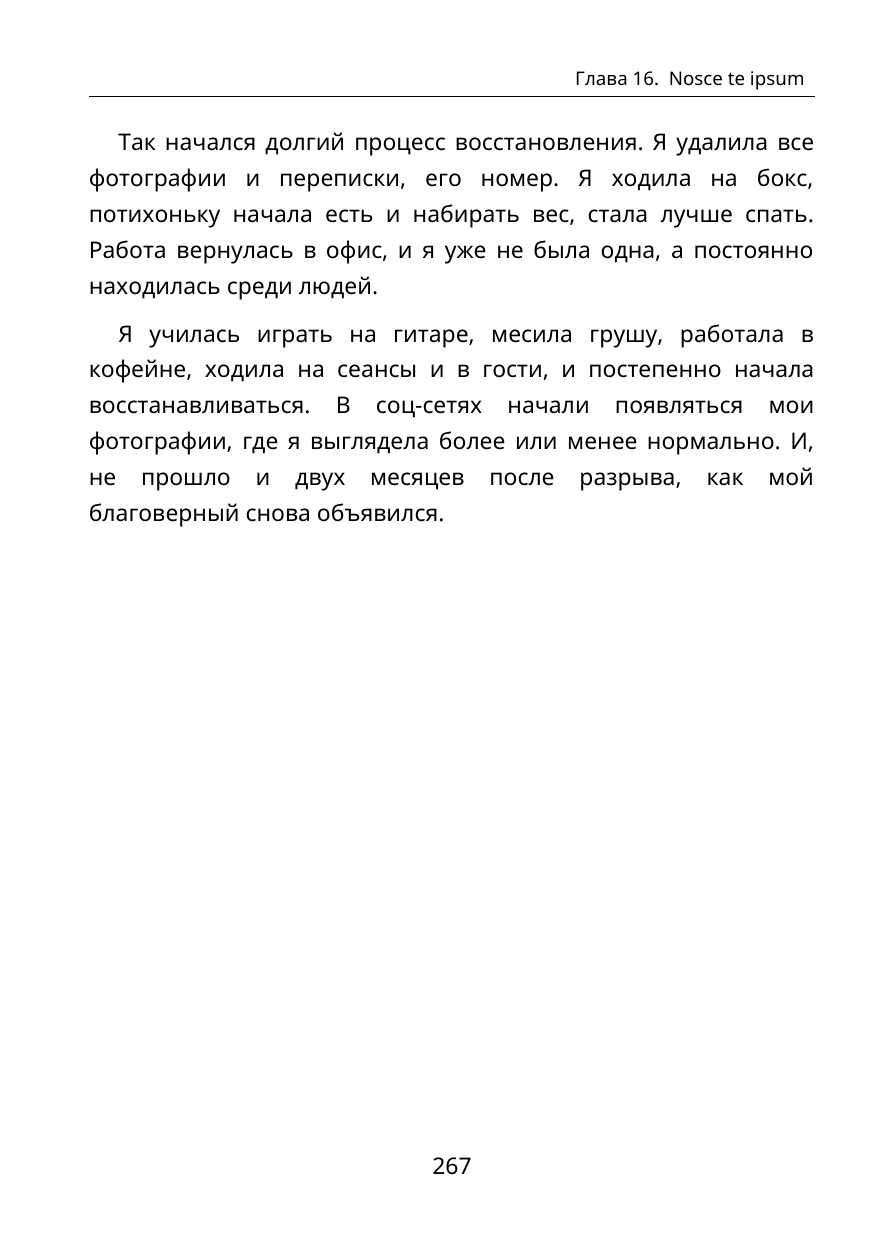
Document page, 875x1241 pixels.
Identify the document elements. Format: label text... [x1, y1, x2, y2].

text Так начался долгий процесс восстановления. Я удалила все фотографии и переписки, его номер. Я ходила на бокс, потихоньку начала есть и набирать вес, стала лучше спать. Работа вернулась в офис, и я уже не была одна, а постоянно находилась среди людей. [88, 126, 815, 301]
text Я училась играть на гитаре, месила грушу, работала в кофейне, ходила на сеансы и в гости, и постепенно начала восстанавливаться. В соц-сетях начали появляться мои фотографии, где я выглядела более или менее нормально. И, не прошло и двух месяцев после разрыва, как мой благоверный снова объявился. [88, 317, 815, 528]
